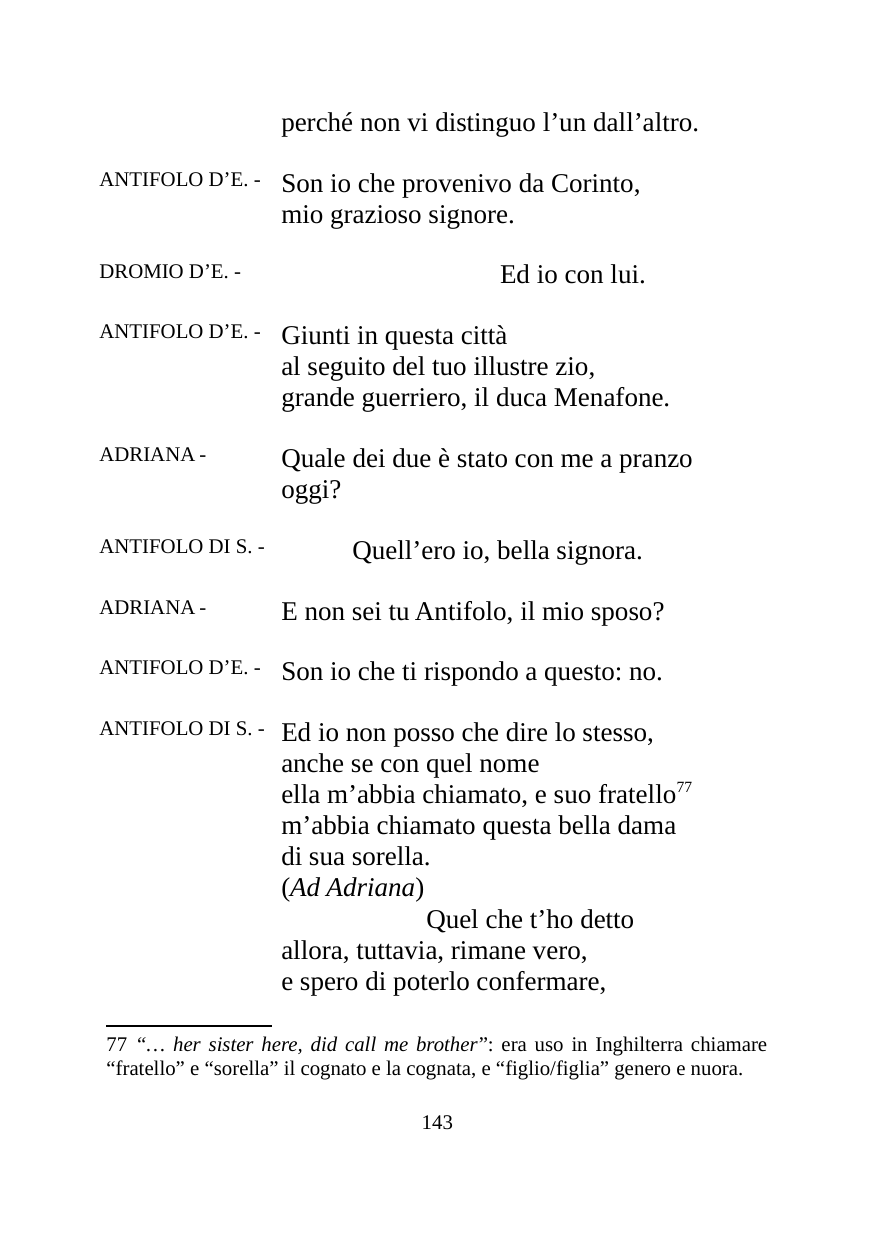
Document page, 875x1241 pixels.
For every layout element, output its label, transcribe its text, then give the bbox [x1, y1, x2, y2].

table_cell ANTIFOLO DI S. - [92, 534, 274, 594]
table_cell ANTIFOLO DI S. - [92, 716, 274, 996]
table_cell E non sei tu Antifolo, il mio sposo? [274, 595, 783, 655]
table_cell [92, 106, 274, 167]
table_cell ANTIFOLO D’E. - [92, 167, 274, 259]
table_cell Ed io con lui. [274, 259, 783, 319]
table_cell Giunti in questa città al seguito del tuo illustre zio, grande guerriero, il duca Menafone. [274, 319, 783, 442]
table_cell ADRIANA - [92, 442, 274, 534]
table_cell ANTIFOLO D’E. - [92, 319, 274, 442]
table_cell ADRIANA - [92, 595, 274, 655]
table_cell DROMIO D’E. - [92, 259, 274, 319]
table_cell ANTIFOLO D’E. - [92, 655, 274, 716]
table_cell Ed io non posso che dire lo stesso, anche se con quel nome ella m’abbia chiamato, e suo fratello m’abbia chiamato questa bella dama di sua sorella. (Ad Adriana) Quel che t’ho detto allora, tuttavia, rimane vero, e spero di poterlo confermare, [274, 716, 783, 996]
table_cell Quale dei due è stato con me a pranzo oggi? [274, 442, 783, 534]
table_cell Son io che provenivo da Corinto, mio grazioso signore. [274, 167, 783, 259]
table_cell Son io che ti rispondo a questo: no. [274, 655, 783, 716]
table_cell Quell’ero io, bella signora. [274, 534, 783, 594]
table_cell perché non vi distinguo l’un dall’altro. [274, 106, 783, 167]
